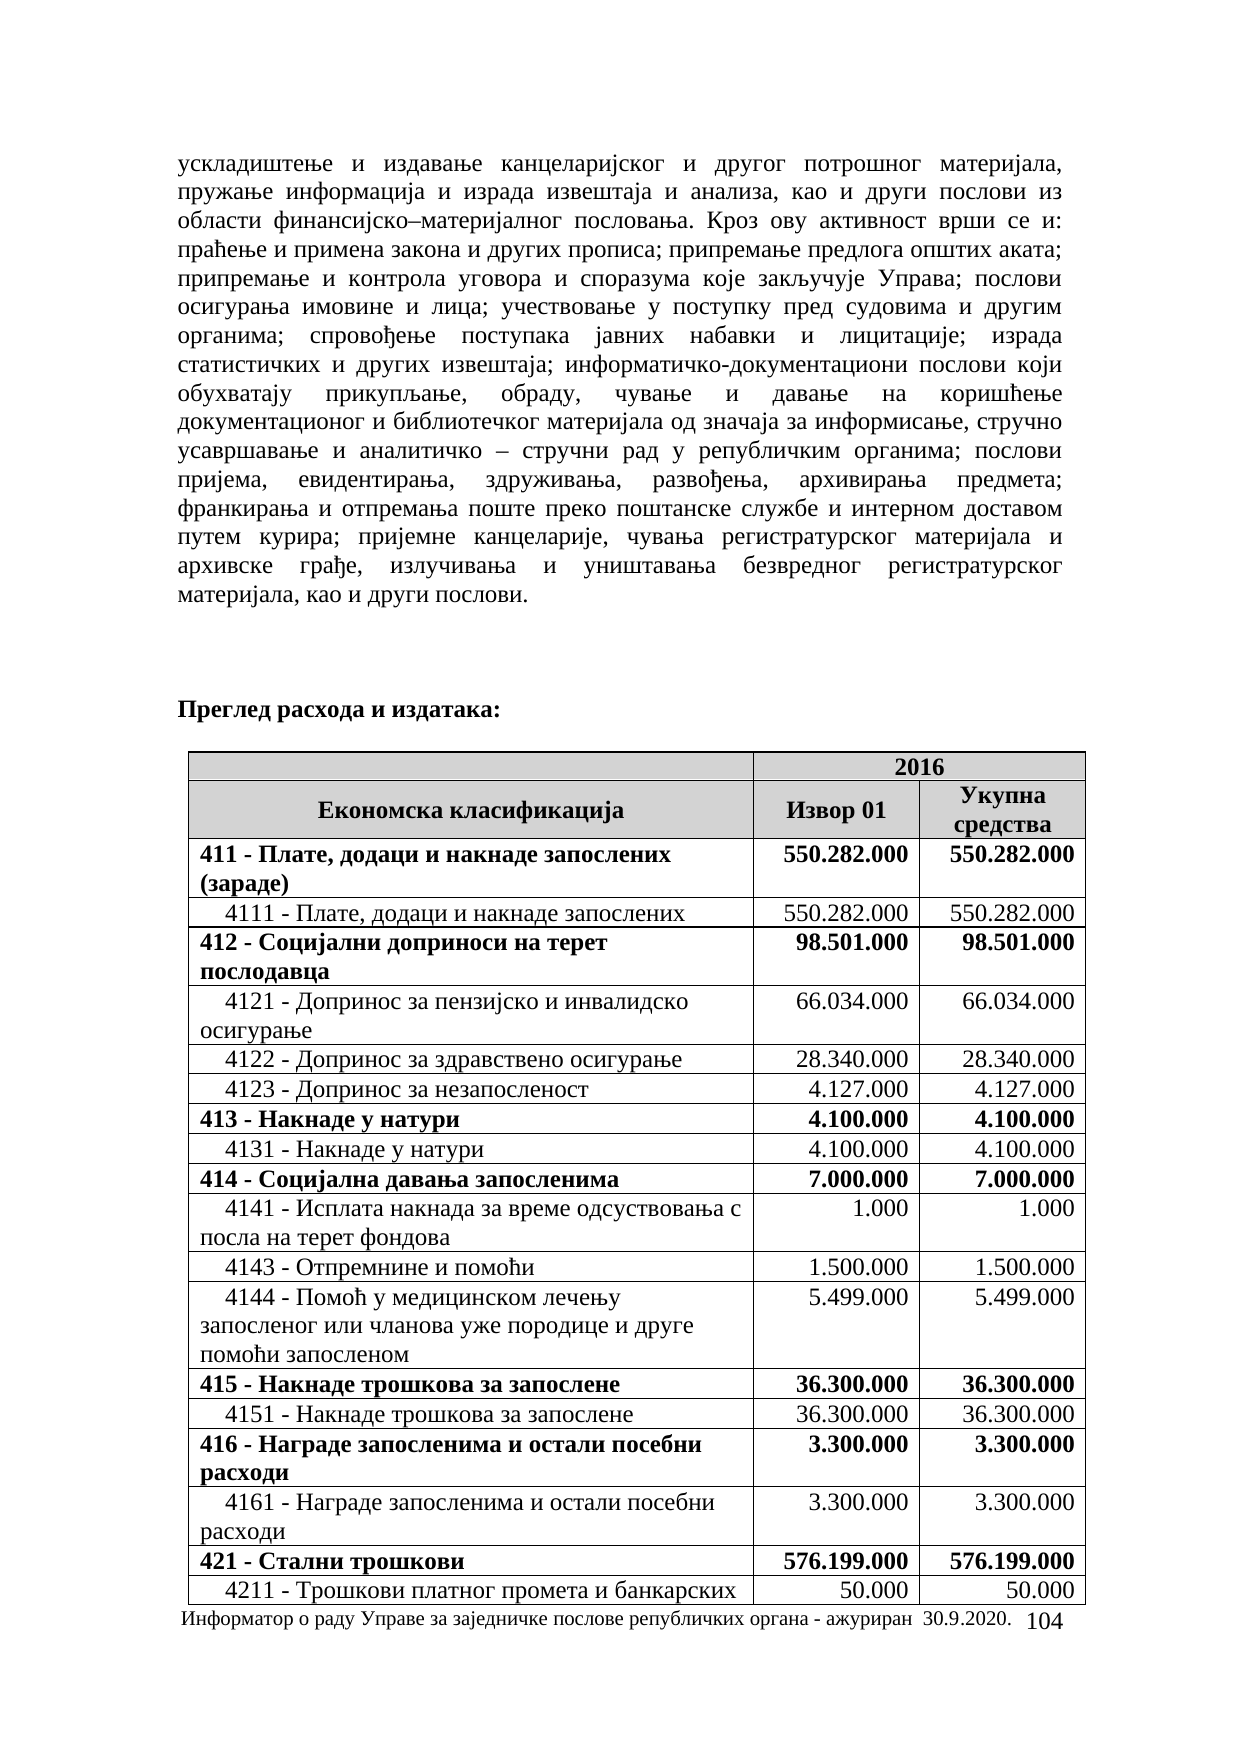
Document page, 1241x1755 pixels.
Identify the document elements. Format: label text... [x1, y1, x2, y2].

table_cell 4161 - Награде запосленима и остали посебни расходи [189, 1487, 753, 1545]
table_cell 7.000.000 [920, 1164, 1085, 1192]
table_cell 98.501.000 [920, 928, 1085, 985]
table_cell Извор 01 [754, 781, 919, 838]
table_cell 576.199.000 [754, 1546, 919, 1574]
table_cell 36.300.000 [754, 1399, 919, 1428]
table_cell 3.300.000 [754, 1487, 919, 1545]
table_cell 36.300.000 [920, 1399, 1085, 1428]
table_cell 1.500.000 [920, 1252, 1085, 1281]
table_cell 28.340.000 [754, 1045, 919, 1073]
table_cell 4141 - Исплата накнада за време одсуствовања с посла на терет фондова [189, 1194, 753, 1251]
table_cell 28.340.000 [920, 1045, 1085, 1073]
table_cell 414 - Социјална давања запосленима [189, 1164, 753, 1192]
table_cell 1.500.000 [754, 1252, 919, 1281]
table_cell 4143 - Отпремнине и помоћи [189, 1252, 753, 1281]
table_cell 411 - Плате, додаци и накнаде запослених (зараде) [189, 839, 753, 897]
table_cell 3.300.000 [920, 1429, 1085, 1486]
table_cell 5.499.000 [920, 1282, 1085, 1368]
table_cell 550.282.000 [920, 839, 1085, 897]
table_cell 4111 - Плате, додаци и накнаде запослених [189, 898, 753, 926]
table_cell 4123 - Допринос за незапосленост [189, 1074, 753, 1103]
table_cell 4.100.000 [920, 1134, 1085, 1163]
table_cell 50.000 [920, 1576, 1085, 1604]
table_cell 4121 - Допринос за пензијско и инвалидско осигурање [189, 986, 753, 1043]
table_cell 421 - Стални трошкови [189, 1546, 753, 1574]
table_cell 98.501.000 [754, 928, 919, 985]
text ускладиштење и издавање канцелариjског и другог потрошног материјала, пружање информација и израда извештаја и анализа, као и други послови из области финансијско–материјалног пословања. Кроз ову активност врши се и: праћење и примена закона и других прописа; припремање предлога општих аката; припремање и контрола уговора и споразума које закључује Управа; послови осигурања имовине и лица; учествовање у поступку пред судовима и другим органима; спровођење поступака јавних набавки и лицитације; израда статистичких и других извештаја; информатичко-документациони послови који обухватају прикупљање, обраду, чување и давање на коришћење документационог и библиотечког материјала од значаја за информисање, стручно усавршавање и аналитичко – стручни рад у републичким органима; послови пријема, евидентирања, здруживања, развођења, архивирања предмета; франкирања и отпремања поште преко поштанске службе и интерном доставом путем курира; пријемне канцеларије, чувања регистратурског материјала и архивске грађе, излучивања и уништавања безвредног регистратурског материјала, као и други послови. [177, 148, 1063, 608]
table_cell 1.000 [920, 1194, 1085, 1251]
table_cell 4.100.000 [920, 1104, 1085, 1133]
table_cell 5.499.000 [754, 1282, 919, 1368]
table_cell 550.282.000 [920, 898, 1085, 926]
table_cell 7.000.000 [754, 1164, 919, 1192]
table_cell Укупна средства [920, 781, 1085, 838]
table_cell 416 - Награде запосленима и остали посебни расходи [189, 1429, 753, 1486]
table_header [189, 753, 753, 779]
table_cell 4131 - Накнаде у натури [189, 1134, 753, 1163]
text Преглед расхода и издатака: [177, 694, 1063, 723]
table_cell 4.100.000 [754, 1104, 919, 1133]
table_cell 4144 - Помоћ у медицинском лечењу запосленог или чланова уже породице и друге помоћи запосленом [189, 1282, 753, 1368]
table_cell 4151 - Накнаде трошкова за запослене [189, 1399, 753, 1428]
table_cell 36.300.000 [920, 1369, 1085, 1398]
table_cell 415 - Накнаде трошкова за запослене [189, 1369, 753, 1398]
table_cell 412 - Социјални доприноси на терет послодавца [189, 928, 753, 985]
table_cell 66.034.000 [754, 986, 919, 1043]
table_cell 3.300.000 [920, 1487, 1085, 1545]
table_cell 4122 - Допринос за здравствено осигурање [189, 1045, 753, 1073]
table_cell 1.000 [754, 1194, 919, 1251]
table_cell 4211 - Трошкови платног промета и банкарских [189, 1576, 753, 1604]
table_cell 3.300.000 [754, 1429, 919, 1486]
table_cell 4.127.000 [920, 1074, 1085, 1103]
table_cell 550.282.000 [754, 839, 919, 897]
table_cell Економска класификација [189, 781, 753, 838]
table_header 2016 [754, 753, 1085, 779]
table_cell 550.282.000 [754, 898, 919, 926]
table_cell 4.127.000 [754, 1074, 919, 1103]
table_cell 50.000 [754, 1576, 919, 1604]
table_cell 4.100.000 [754, 1134, 919, 1163]
table_cell 413 - Накнаде у натури [189, 1104, 753, 1133]
table_cell 36.300.000 [754, 1369, 919, 1398]
table_cell 66.034.000 [920, 986, 1085, 1043]
table_cell 576.199.000 [920, 1546, 1085, 1574]
